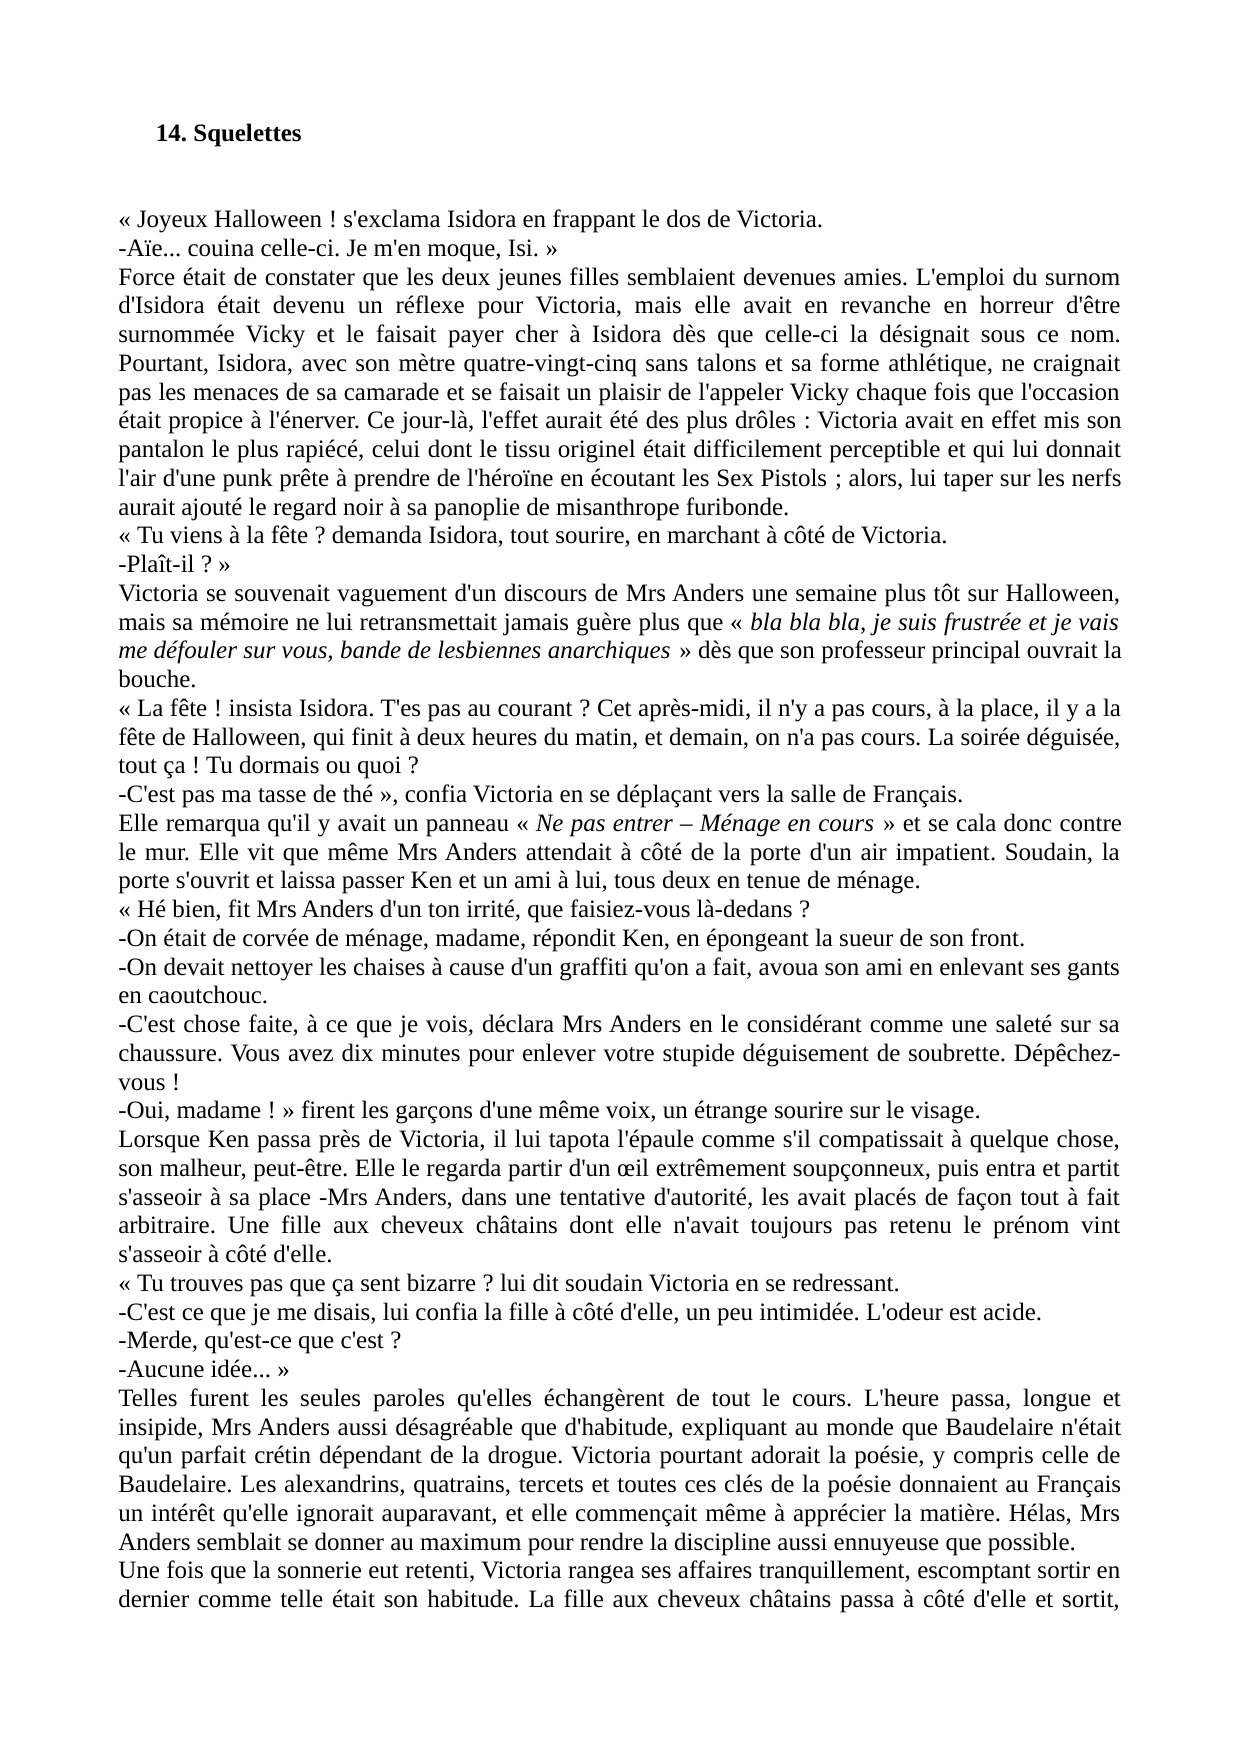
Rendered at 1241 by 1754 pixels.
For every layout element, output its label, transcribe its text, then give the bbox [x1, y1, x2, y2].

text Lorsque Ken passa près de Victoria, il lui tapota l'épaule comme s'il compatissait à quelque chose, son malheur, peut-être. Elle le regarda partir d'un œil extrêmement soupçonneux, puis entra et partit s'asseoir à sa place -Mrs Anders, dans une tentative d'autorité, les avait placés de façon tout à fait arbitraire. Une fille aux cheveux châtains dont elle n'avait toujours pas retenu le prénom vint s'asseoir à côté d'elle. [118, 1124, 1122, 1268]
text « Hé bien, fit Mrs Anders d'un ton irrité, que faisiez-vous là-dedans ? [118, 894, 1122, 923]
text -On devait nettoyer les chaises à cause d'un graffiti qu'on a fait, avoua son ami en enlevant ses gants en caoutchouc. [118, 952, 1122, 1009]
text -Aucune idée... » [118, 1354, 1122, 1383]
text Force était de constater que les deux jeunes filles semblaient devenues amies. L'emploi du surnom d'Isidora était devenu un réflexe pour Victoria, mais elle avait en revanche en horreur d'être surnommée Vicky et le faisait payer cher à Isidora dès que celle-ci la désignait sous ce nom. Pourtant, Isidora, avec son mètre quatre-vingt-cinq sans talons et sa forme athlétique, ne craignait pas les menaces de sa camarade et se faisait un plaisir de l'appeler Vicky chaque fois que l'occasion était propice à l'énerver. Ce jour-là, l'effet aurait été des plus drôles : Victoria avait en effet mis son pantalon le plus rapiécé, celui dont le tissu originel était difficilement perceptible et qui lui donnait l'air d'une punk prête à prendre de l'héroïne en écoutant les Sex Pistols ; alors, lui taper sur les nerfs aurait ajouté le regard noir à sa panoplie de misanthrope furibonde. [118, 262, 1122, 521]
list Squelettes [156, 118, 1122, 147]
text Victoria se souvenait vaguement d'un discours de Mrs Anders une semaine plus tôt sur Halloween, mais sa mémoire ne lui retransmettait jamais guère plus que « bla bla bla, je suis frustrée et je vais me défouler sur vous, bande de lesbiennes anarchiques » dès que son professeur principal ouvrait la bouche. [118, 578, 1122, 693]
text -C'est chose faite, à ce que je vois, déclara Mrs Anders en le considérant comme une saleté sur sa chaussure. Vous avez dix minutes pour enlever votre stupide déguisement de soubrette. Dépêchez-vous ! [118, 1009, 1122, 1096]
text -On était de corvée de ménage, madame, répondit Ken, en épongeant la sueur de son front. [118, 923, 1122, 952]
text « Joyeux Halloween ! s'exclama Isidora en frappant le dos de Victoria. [118, 204, 1122, 233]
text Elle remarqua qu'il y avait un panneau « Ne pas entrer – Ménage en cours » et se cala donc contre le mur. Elle vit que même Mrs Anders attendait à côté de la porte d'un air impatient. Soudain, la porte s'ouvrit et laissa passer Ken et un ami à lui, tous deux en tenue de ménage. [118, 808, 1122, 894]
text -Aïe... couina celle-ci. Je m'en moque, Isi. » [118, 233, 1122, 262]
text -C'est ce que je me disais, lui confia la fille à côté d'elle, un peu intimidée. L'odeur est acide. [118, 1297, 1122, 1326]
text -C'est pas ma tasse de thé », confia Victoria en se déplaçant vers la salle de Français. [118, 779, 1122, 808]
text Telles furent les seules paroles qu'elles échangèrent de tout le cours. L'heure passa, longue et insipide, Mrs Anders aussi désagréable que d'habitude, expliquant au monde que Baudelaire n'était qu'un parfait crétin dépendant de la drogue. Victoria pourtant adorait la poésie, y compris celle de Baudelaire. Les alexandrins, quatrains, tercets et toutes ces clés de la poésie donnaient au Français un intérêt qu'elle ignorait auparavant, et elle commençait même à apprécier la matière. Hélas, Mrs Anders semblait se donner au maximum pour rendre la discipline aussi ennuyeuse que possible. [118, 1383, 1122, 1556]
text « Tu viens à la fête ? demanda Isidora, tout sourire, en marchant à côté de Victoria. [118, 521, 1122, 549]
text « Tu trouves pas que ça sent bizarre ? lui dit soudain Victoria en se redressant. [118, 1268, 1122, 1297]
text -Plaît-il ? » [118, 549, 1122, 578]
text Une fois que la sonnerie eut retenti, Victoria rangea ses affaires tranquillement, escomptant sortir en dernier comme telle était son habitude. La fille aux cheveux châtains passa à côté d'elle et sortit, [118, 1556, 1122, 1613]
text -Oui, madame ! » firent les garçons d'une même voix, un étrange sourire sur le visage. [118, 1096, 1122, 1124]
text -Merde, qu'est-ce que c'est ? [118, 1326, 1122, 1354]
text « La fête ! insista Isidora. T'es pas au courant ? Cet après-midi, il n'y a pas cours, à la place, il y a la fête de Halloween, qui finit à deux heures du matin, et demain, on n'a pas cours. La soirée déguisée, tout ça ! Tu dormais ou quoi ? [118, 693, 1122, 779]
